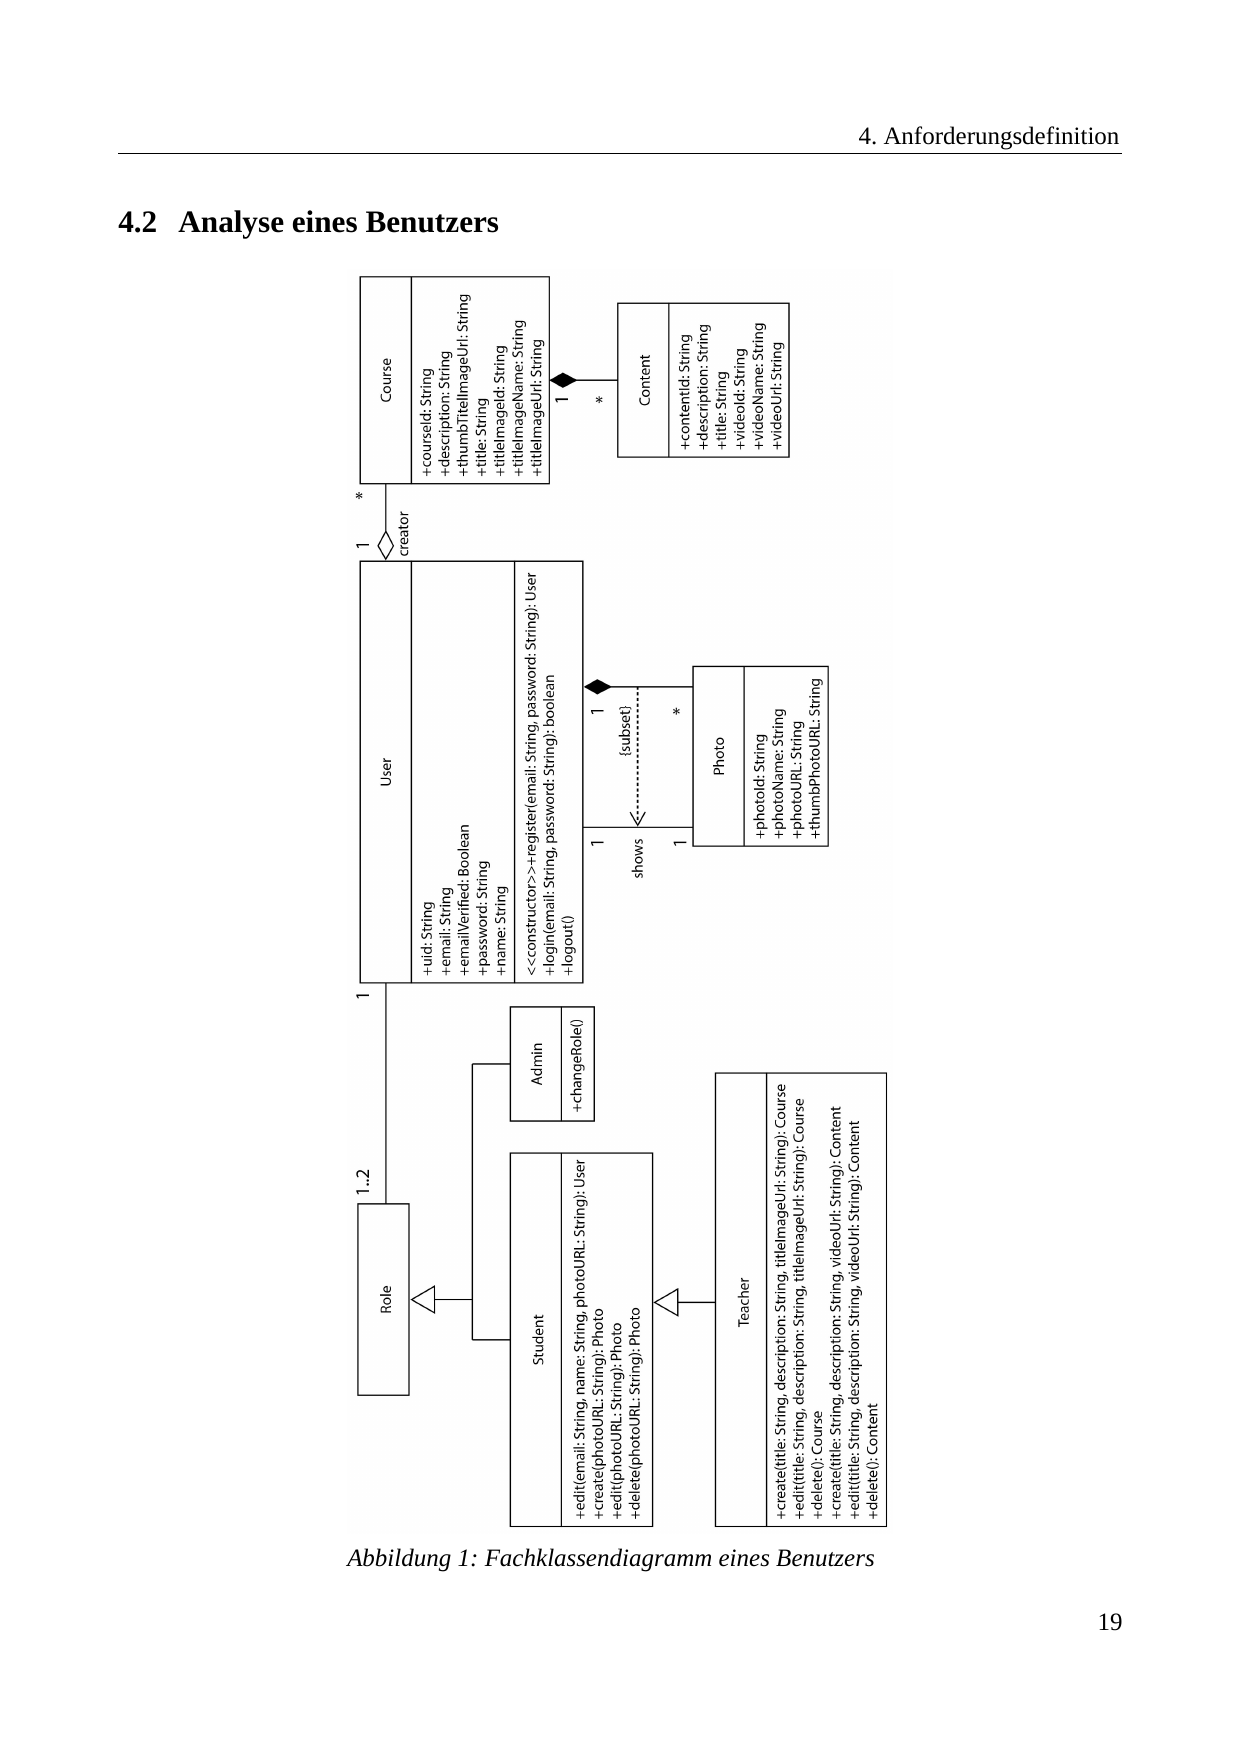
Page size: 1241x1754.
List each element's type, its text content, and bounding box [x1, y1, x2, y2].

text Abbildung 1: Fachklassendiagramm eines Benutzers [347, 1534, 893, 1572]
subtitle Analyse eines Benutzers [118, 203, 1122, 239]
picture [347, 269, 894, 1534]
